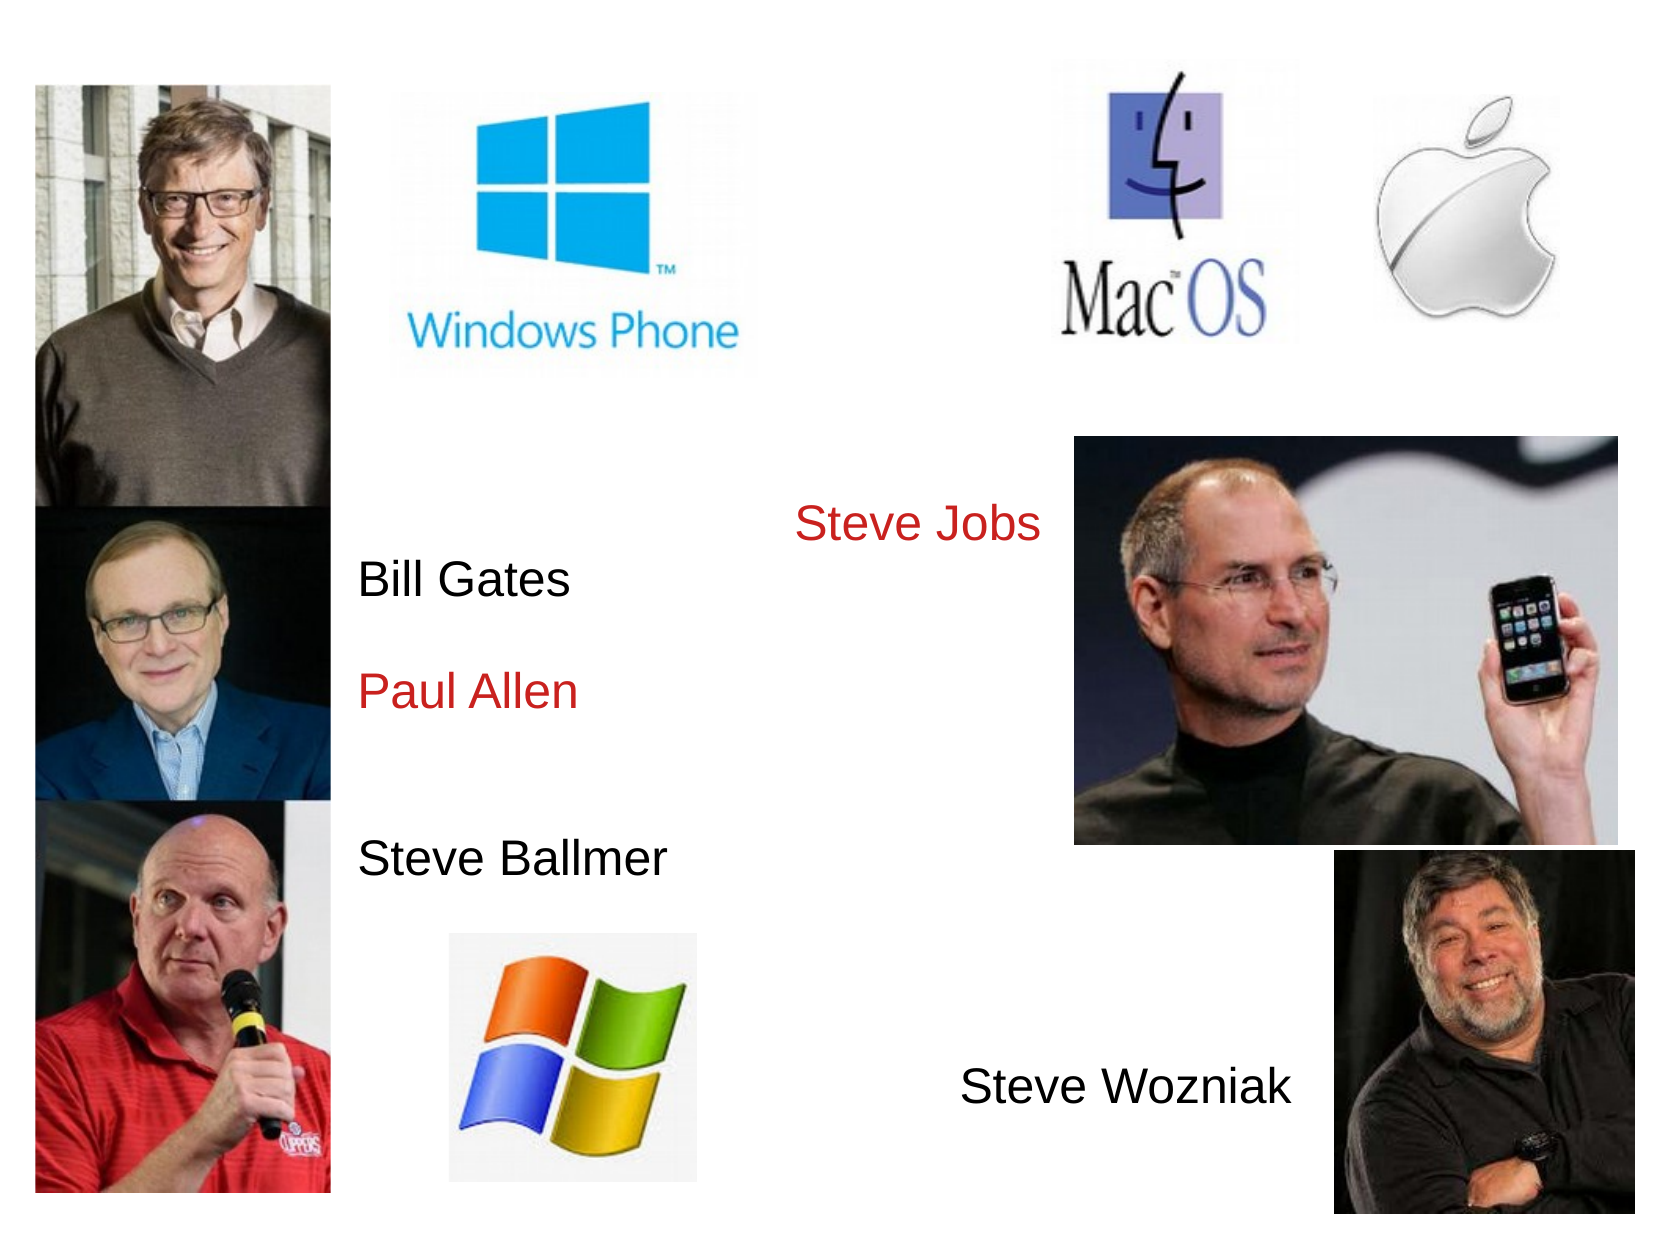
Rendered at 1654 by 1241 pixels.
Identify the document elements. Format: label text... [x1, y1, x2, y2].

picture [389, 92, 758, 378]
text_box Steve Wozniak [944, 1051, 1354, 1178]
text_box Steve Jobs [779, 487, 1099, 615]
picture [1051, 59, 1300, 344]
text_box Bill Gates Paul Allen Steve Ballmer [342, 544, 721, 894]
picture [1334, 850, 1635, 1214]
picture [448, 933, 697, 1182]
picture [35, 84, 331, 1193]
picture [1074, 436, 1618, 845]
picture [1373, 94, 1560, 323]
